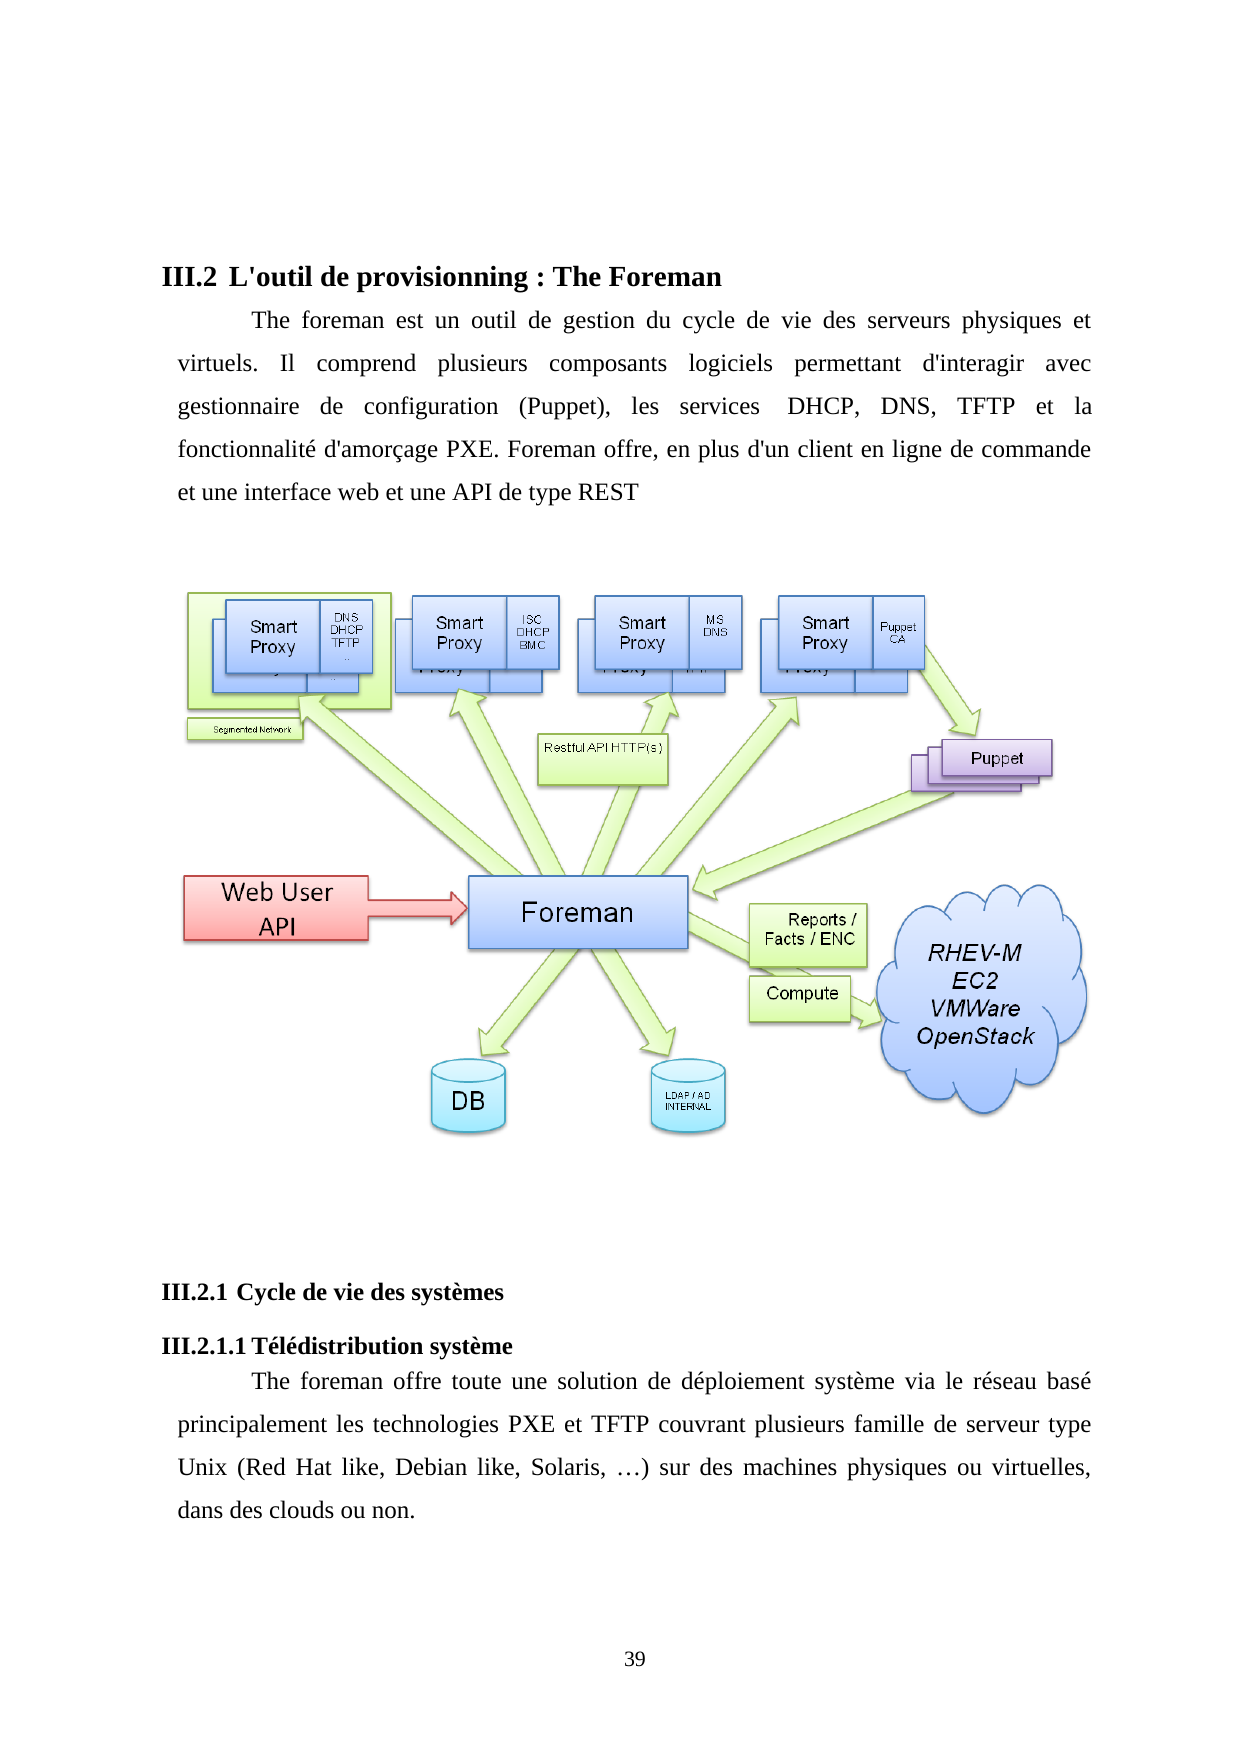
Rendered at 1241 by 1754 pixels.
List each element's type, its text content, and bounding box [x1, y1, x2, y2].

subtitle Télédistribution système [161, 1331, 1092, 1360]
subtitle L'outil de provisionning : The Foreman [161, 259, 1092, 292]
picture [177, 588, 1093, 1141]
text The foreman est un outil de gestion du cycle de vie des serveurs physiques et virtuels. Il comprend plusieurs composants logiciels permettant d'interagir avec gestionnaire de configuration (Puppet), les services DHCP, DNS, TFTP et la fonctionnalité d'amorçage PXE. Foreman offre, en plus d'un client en ligne de commande et une interface web et une API de type REST [177, 305, 1092, 506]
text The foreman offre toute une solution de déploiement système via le réseau basé principalement les technologies PXE et TFTP couvrant plusieurs famille de serveur type Unix (Red Hat like, Debian like, Solaris, …) sur des machines physiques ou virtuelles, dans des clouds ou non. [177, 1366, 1092, 1524]
subtitle Cycle de vie des systèmes [161, 1277, 1092, 1306]
